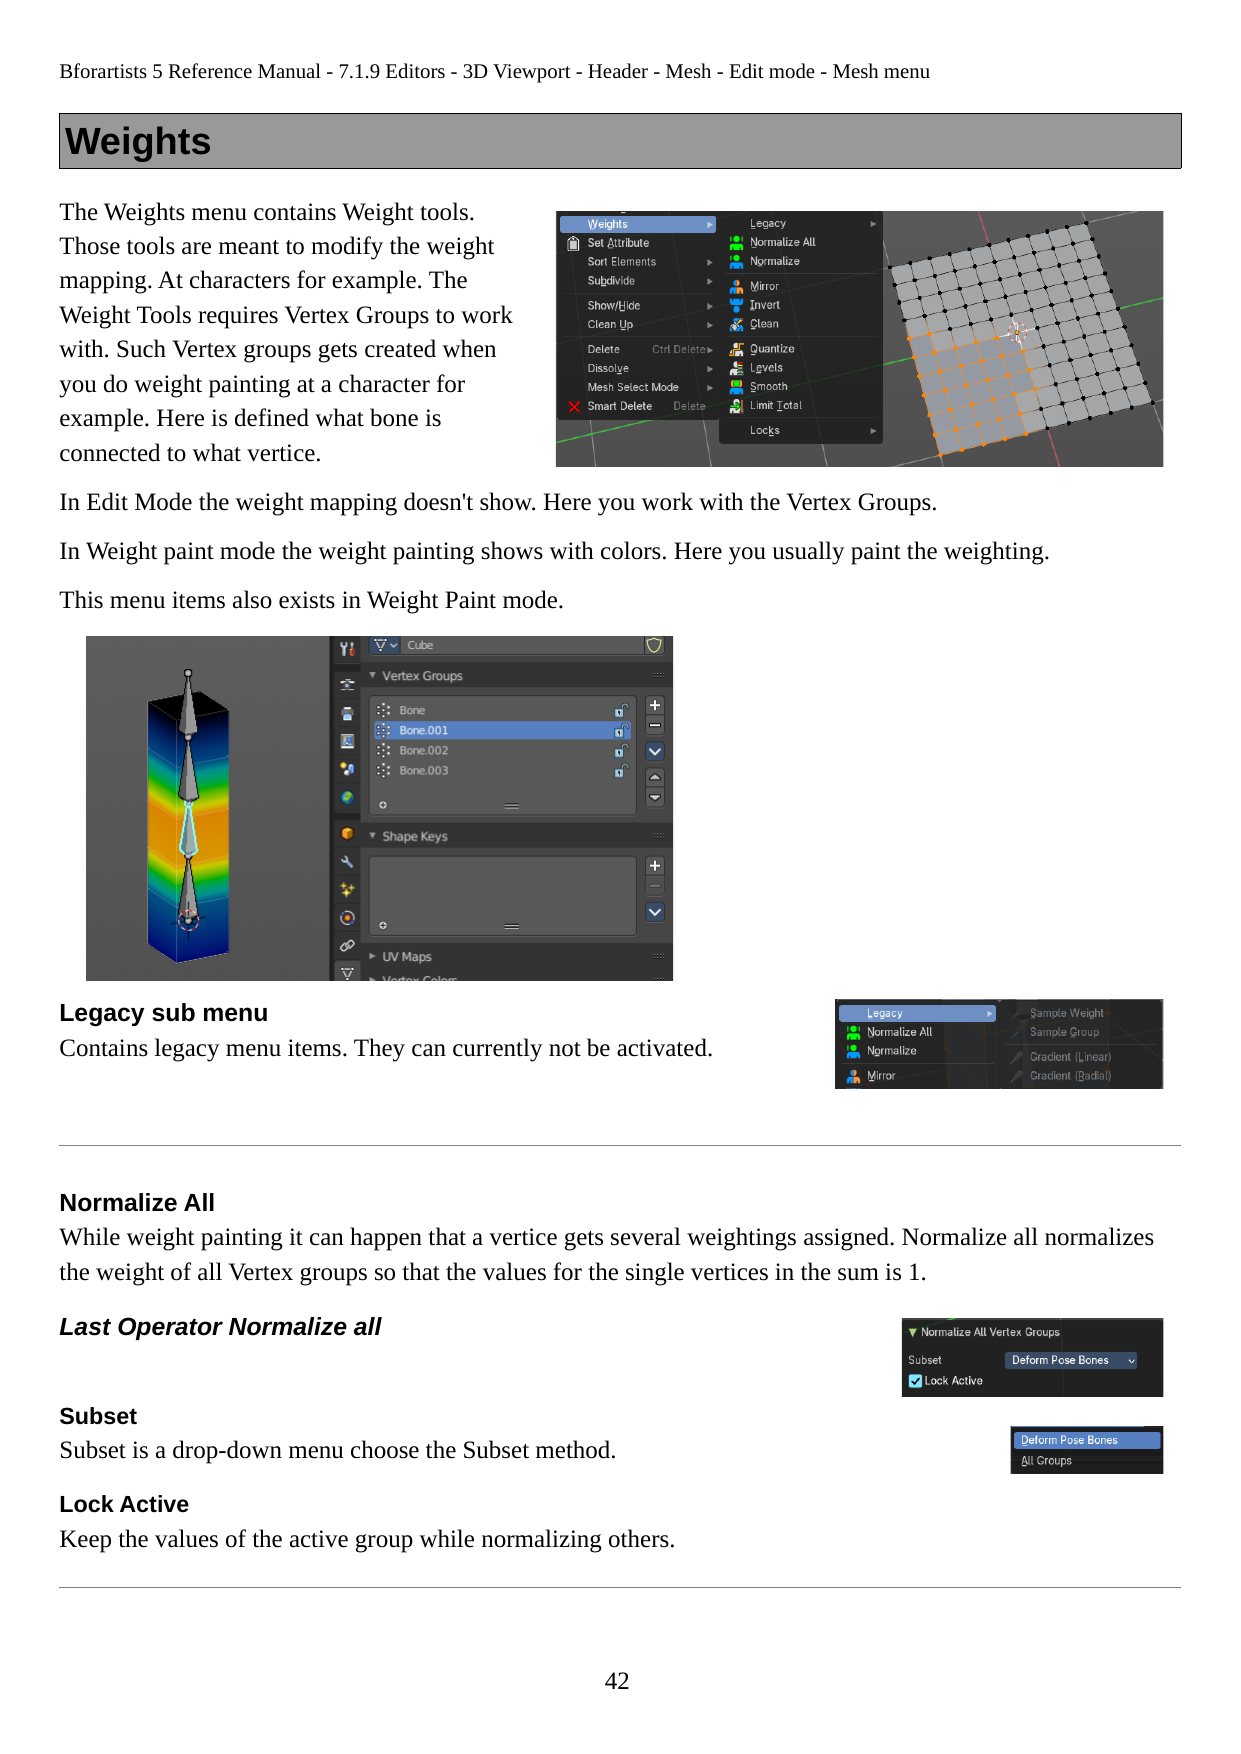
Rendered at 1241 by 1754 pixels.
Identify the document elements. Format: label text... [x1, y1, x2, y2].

table_header Weights [60, 114, 1181, 168]
text Keep the values of the active group while normalizing others. [59, 1524, 1181, 1552]
text This menu items also exists in Weight Paint mode. [59, 585, 1181, 614]
text While weight painting it can happen that a vertice gets several weightings assigned. Normalize all normalizes the weight of all Vertex groups so that the values for the single vertices in the sum is 1. [59, 1222, 1181, 1286]
subtitle Subset [59, 1402, 1181, 1429]
text In Edit Mode the weight mapping doesn't show. Here you work with the Vertex Groups. [59, 487, 1181, 516]
subtitle Last Operator Normalize all [59, 1312, 1181, 1341]
subtitle Lock Active [59, 1491, 1181, 1517]
picture [901, 1318, 1164, 1397]
picture [835, 999, 1164, 1089]
text Contains legacy menu items. They can currently not be activated. [59, 1033, 835, 1062]
picture [86, 636, 674, 981]
text Subset is a drop-down menu choose the Subset method. [59, 1435, 1010, 1464]
picture [555, 211, 1164, 467]
picture [1010, 1426, 1164, 1474]
text The Weights menu contains Weight tools. Those tools are meant to modify the weight mapping. At characters for example. The Weight Tools requires Vertex Groups to work with. Such Vertex groups gets created when you do weight painting at a character for example. Here is defined what bone is connected to what vertice. [59, 197, 1181, 467]
subtitle Normalize All [59, 1188, 1181, 1216]
text In Weight paint mode the weight painting shows with colors. Here you usually paint the weighting. [59, 536, 1181, 565]
subtitle Legacy sub menu [59, 981, 1181, 1027]
